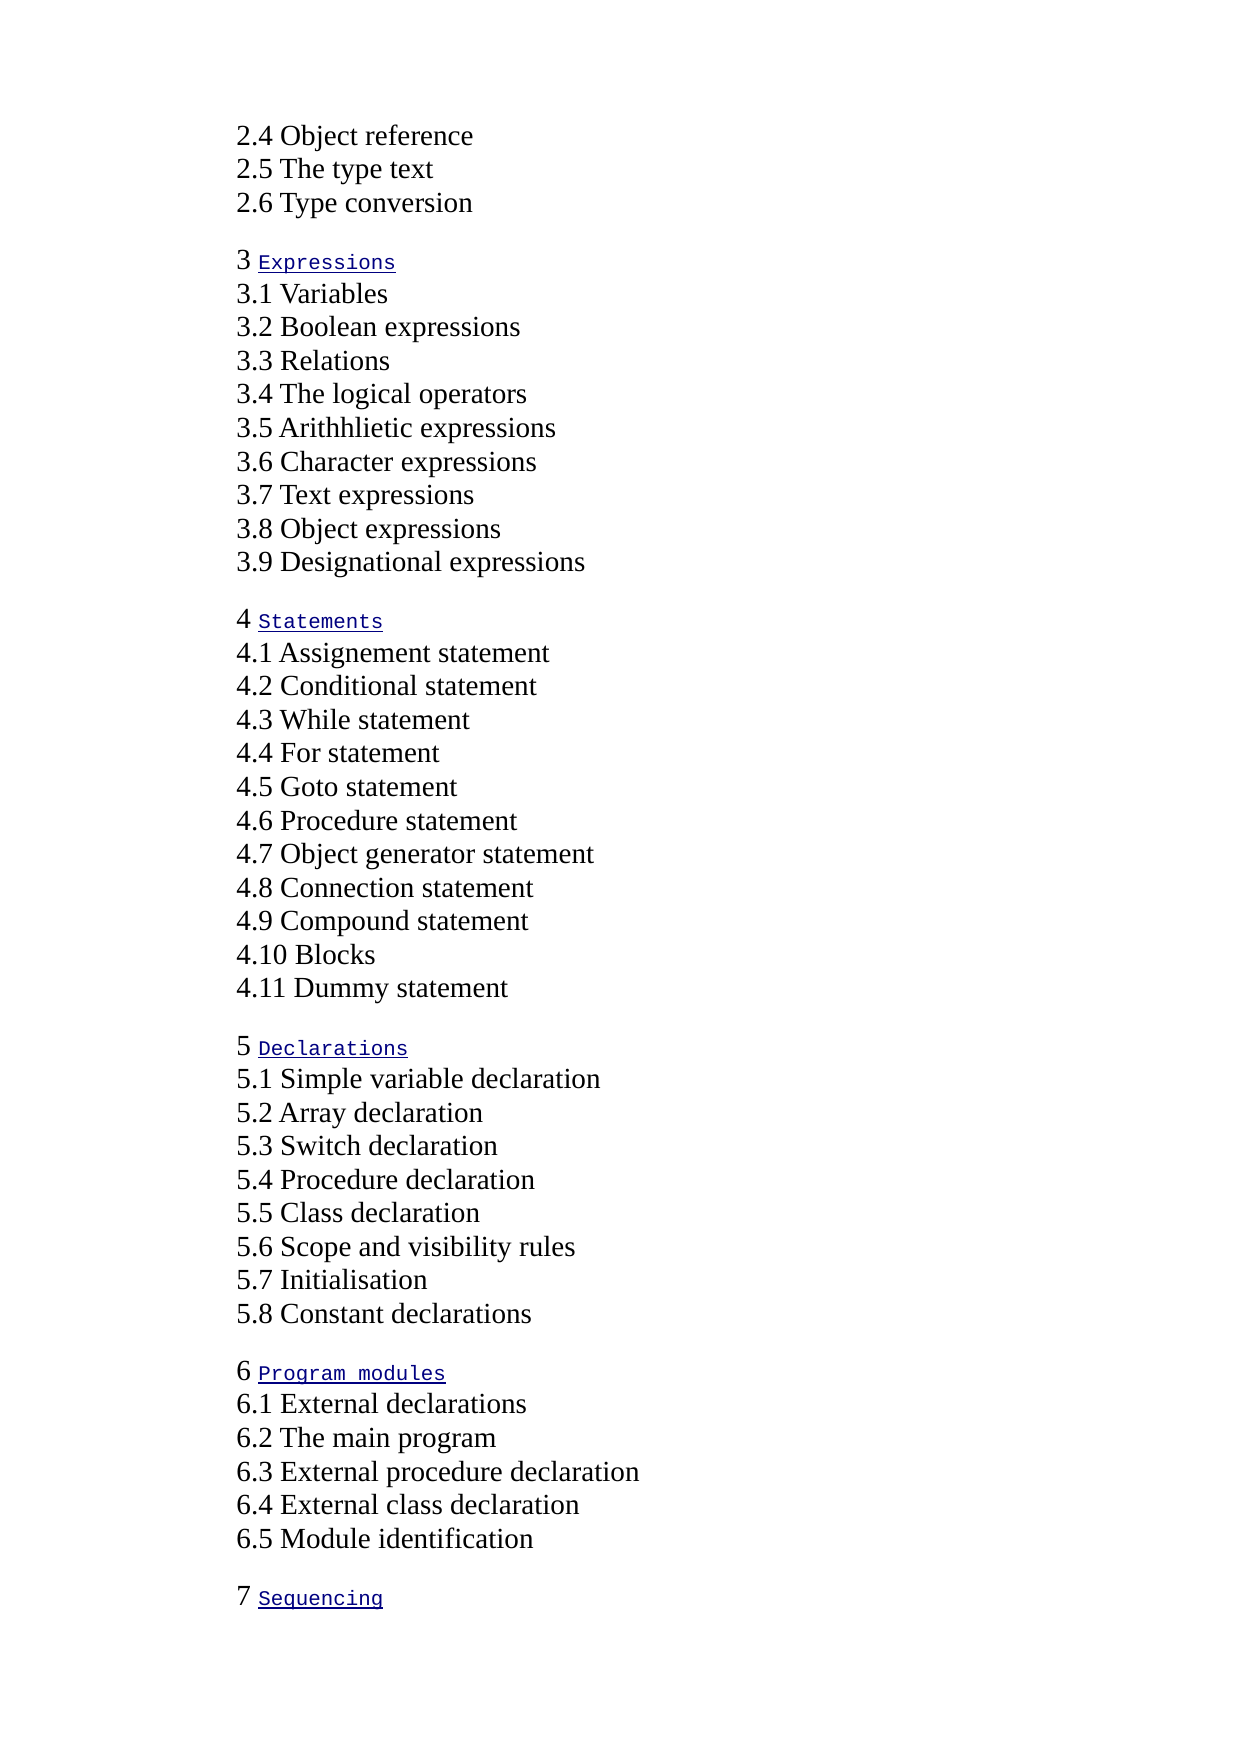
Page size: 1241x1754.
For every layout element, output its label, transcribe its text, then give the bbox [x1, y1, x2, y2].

text 5.7 Initialisation [236, 1262, 1004, 1296]
text 6.5 Module identification [236, 1521, 1004, 1554]
text 4.11 Dummy statement [236, 970, 1004, 1004]
text 5.3 Switch declaration [236, 1128, 1004, 1162]
text 5.5 Class declaration [236, 1195, 1004, 1229]
text 5.8 Constant declarations [236, 1296, 1004, 1329]
text 4.2 Conditional statement [236, 668, 1004, 702]
text 6 Program modules [236, 1353, 1004, 1387]
text 2.4 Object reference [236, 118, 1004, 152]
text 4 Statements [236, 601, 1004, 635]
text 3.1 Variables [236, 276, 1004, 309]
text 7 Sequencing [236, 1578, 1004, 1612]
text 3.3 Relations [236, 343, 1004, 377]
text 4.10 Blocks [236, 937, 1004, 970]
text 5.2 Array declaration [236, 1095, 1004, 1128]
text 3.4 The logical operators [236, 377, 1004, 410]
text 4.3 While statement [236, 702, 1004, 736]
text 3 Expressions [236, 242, 1004, 276]
text 3.7 Text expressions [236, 477, 1004, 511]
text 5.1 Simple variable declaration [236, 1061, 1004, 1095]
text 6.1 External declarations [236, 1387, 1004, 1420]
text 3.8 Object expressions [236, 511, 1004, 544]
text 5.6 Scope and visibility rules [236, 1229, 1004, 1262]
text 4.7 Object generator statement [236, 836, 1004, 870]
text 6.4 External class declaration [236, 1487, 1004, 1521]
text 6.3 External procedure declaration [236, 1454, 1004, 1487]
text 5.4 Procedure declaration [236, 1162, 1004, 1195]
text 4.9 Compound statement [236, 903, 1004, 937]
text 4.4 For statement [236, 736, 1004, 769]
text 3.2 Boolean expressions [236, 309, 1004, 343]
text 5 Declarations [236, 1028, 1004, 1061]
text 6.2 The main program [236, 1420, 1004, 1454]
text 4.6 Procedure statement [236, 803, 1004, 836]
text 2.5 The type text [236, 152, 1004, 185]
text 3.5 Arithhlietic expressions [236, 410, 1004, 444]
text 3.9 Designational expressions [236, 544, 1004, 578]
text 4.8 Connection statement [236, 870, 1004, 903]
text 4.1 Assignement statement [236, 635, 1004, 668]
text 2.6 Type conversion [236, 185, 1004, 219]
text 3.6 Character expressions [236, 444, 1004, 477]
text 4.5 Goto statement [236, 769, 1004, 803]
